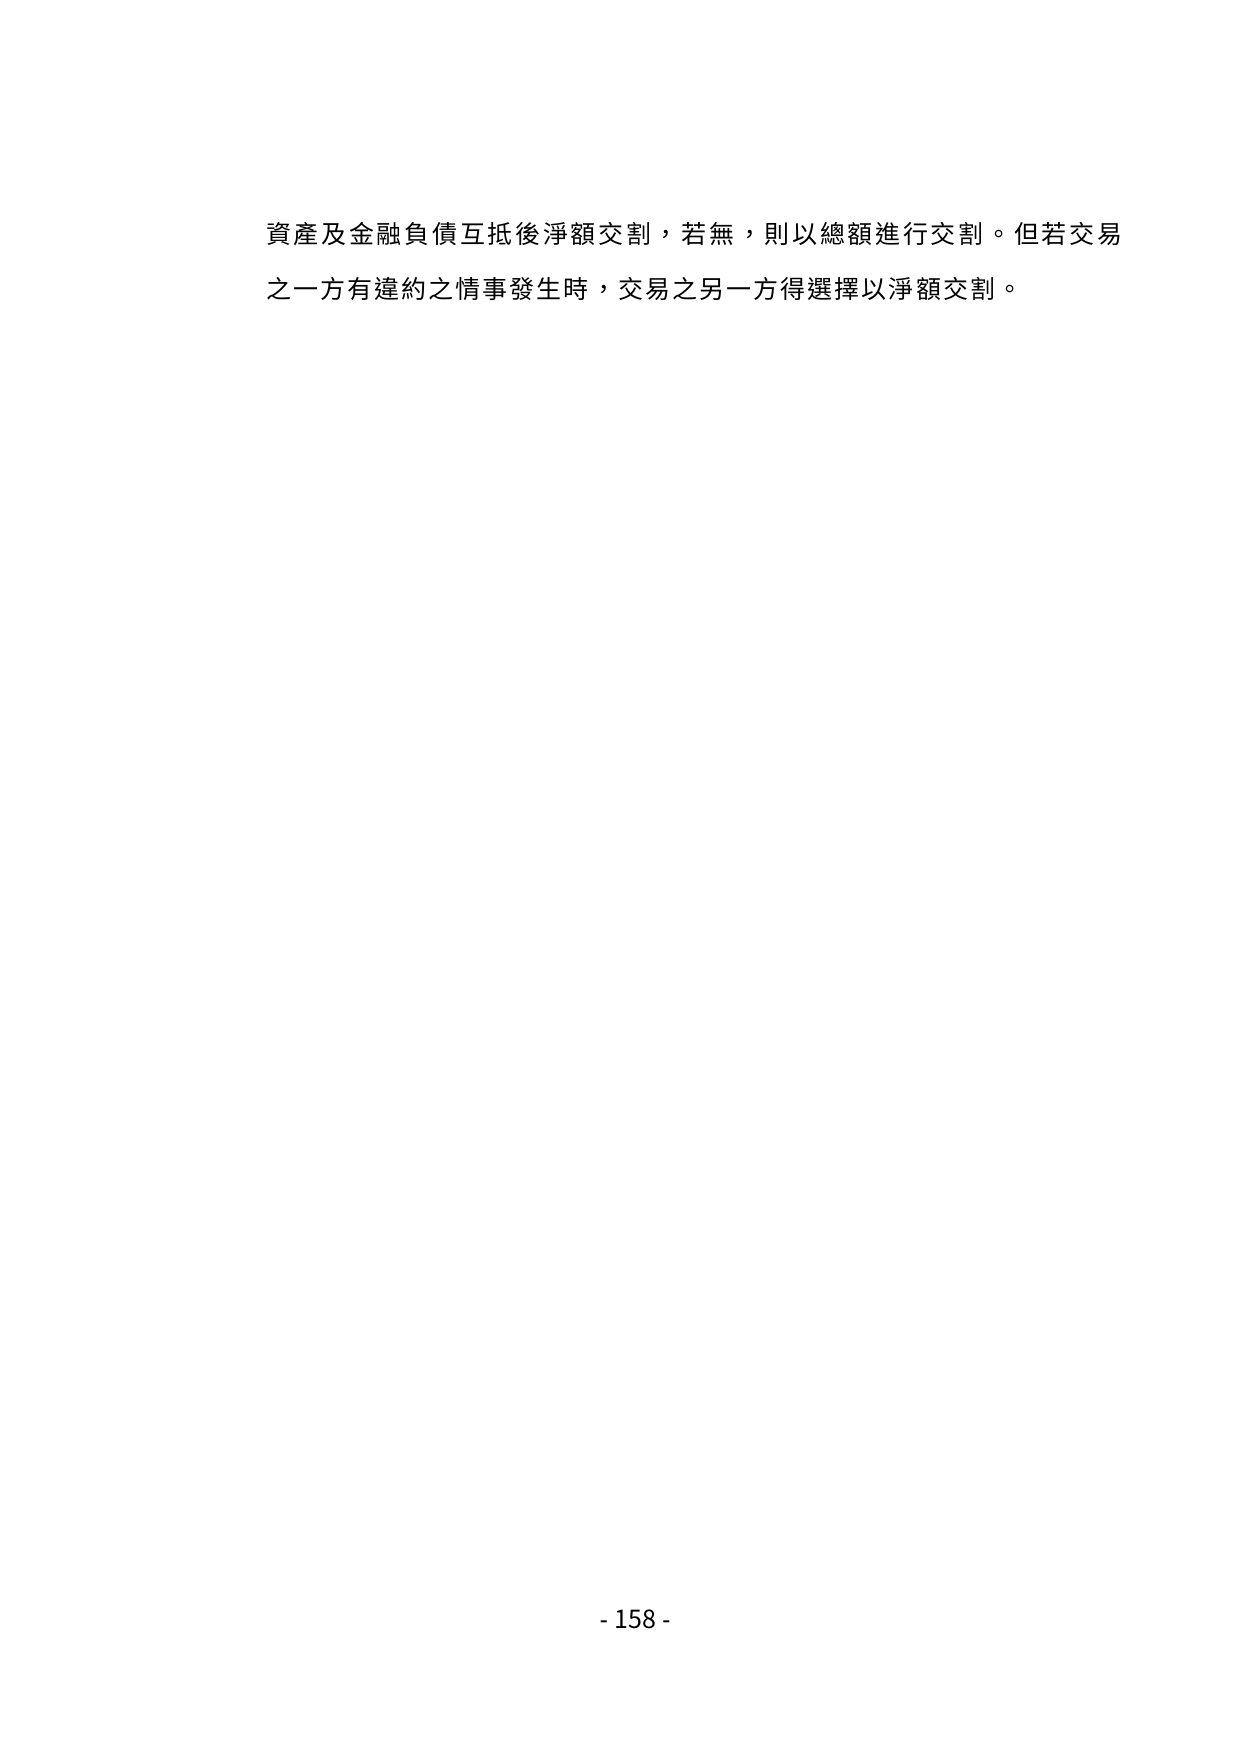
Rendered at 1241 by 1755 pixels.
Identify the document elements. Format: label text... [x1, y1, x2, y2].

text 資產及金融負債互抵後淨額交割，若無，則以總額進行交割。但若交易之一方有違約之情事發生時，交易之另一方得選擇以淨額交割。 [266, 215, 1122, 305]
